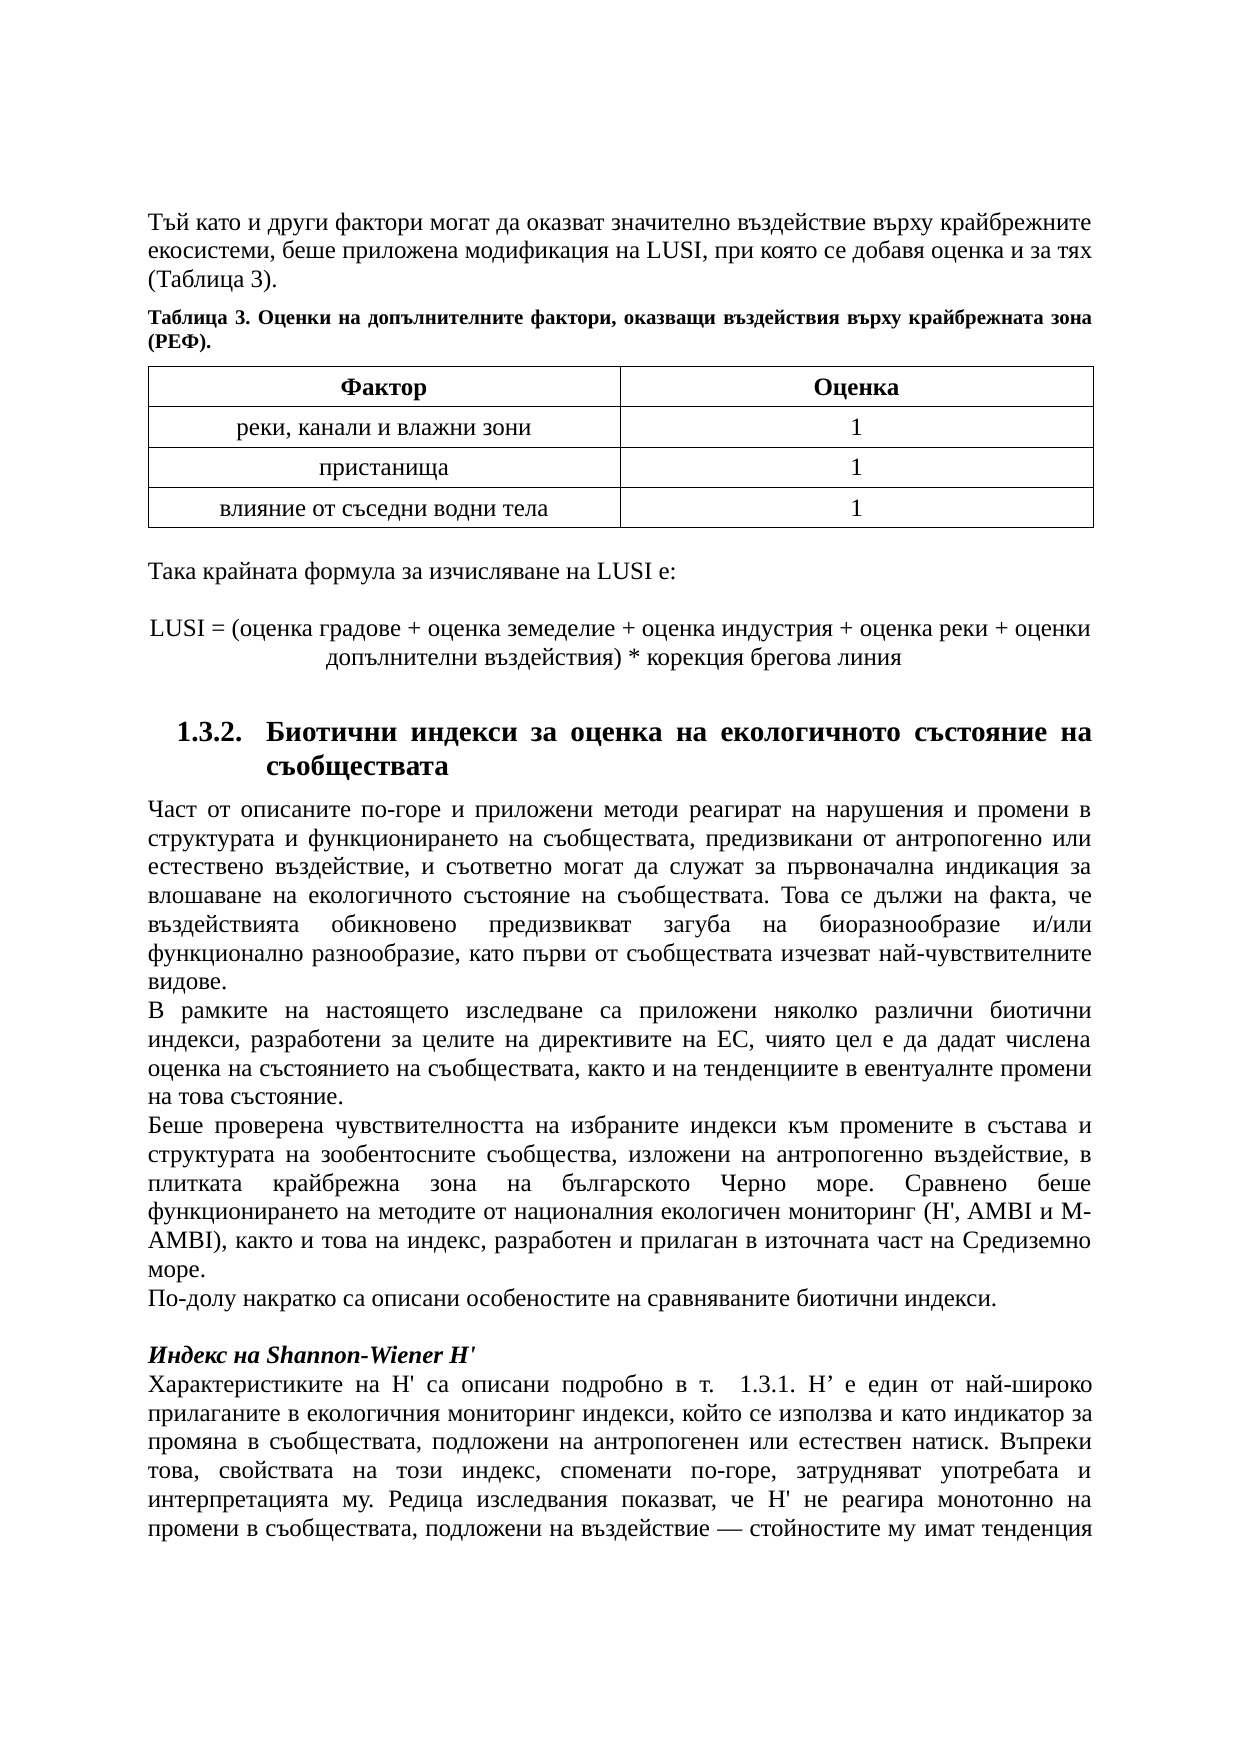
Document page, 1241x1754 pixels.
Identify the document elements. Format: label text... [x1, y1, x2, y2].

text Част от описаните по-горе и приложени методи реагират на нарушения и промени в структурата и функционирането на съобществата, предизвикани от антропогенно или естествено въздействие, и съответно могат да служат за първоначална индикация за влошаване на екологичното състояние на съобществата. Това се дължи на факта, че въздействията обикновено предизвикват загуба на биоразнообразие и/или функционално разнообразие, като първи от съобществата изчезват най-чувствителните видове. [148, 794, 1093, 995]
table_cell реки, канали и влажни зони [149, 407, 620, 447]
text Характеристиките на H' са описани подробно в т. 1.3.1. H’ е един от най-широко прилаганите в екологичния мониторинг индекси, който се използва и като индикатор за промяна в съобществата, подложени на антропогенен или естествен натиск. Въпреки това, свойствата на този индекс, споменати по-горе, затрудняват употребата и интерпретацията му. Редица изследвания показват, че H' не реагира монотонно на промени в съобществата, подложени на въздействие — стойностите му имат тенденция [148, 1369, 1093, 1541]
text Тъй като и други фактори могат да оказват значително въздействие върху крайбрежните екосистеми, беше приложена модификация на LUSI, при която се добавя оценка и за тях (Таблица 3). [148, 207, 1093, 293]
text LUSI = (оценка градове + оценка земеделие + оценка индустрия + оценка реки + оценки допълнителни въздействия) * корекция брегова линия [148, 613, 1093, 671]
text В рамките на настоящето изследване са приложени няколко различни биотични индекси, разработени за целите на директивите на ЕС, чиято цел е да дадат числена оценка на състоянието на съобществата, както и на тенденциите в евентуалнте промени на това състояние. [148, 995, 1093, 1110]
table_header Оценка [621, 367, 1093, 406]
table_header Фактор [149, 367, 620, 406]
table_cell 1 [621, 448, 1093, 487]
text Индекс на Shannon-Wiener H' [148, 1340, 1093, 1369]
table_cell 1 [621, 407, 1093, 447]
text Така крайната формула за изчисляване на LUSI е: [148, 556, 1093, 585]
text Таблица 3. Оценки на допълнителните фактори, оказващи въздействия върху крайбрежната зона (РЕФ). [148, 305, 1093, 353]
text По-долу накратко са описани особеностите на сравняваните биотични индекси. [148, 1283, 1093, 1311]
table_cell пристанища [149, 448, 620, 487]
text Беше проверена чувствителността на избраните индекси към промените в състава и структурата на зообентосните съобщества, изложени на антропогенно въздействие, в плитката крайбрежна зона на българското Черно море. Сравнено беше функционирането на методите от националния екологичен мониторинг (H', AMBI и M-AMBI), както и това на индекс, разработен и прилаган в източната част на Средиземно море. [148, 1110, 1093, 1283]
subtitle Биотични индекси за оценка на екологичното състояние на съобществата [242, 714, 1093, 781]
table_cell влияние от съседни водни тела [149, 488, 620, 527]
table_cell 1 [621, 488, 1093, 527]
